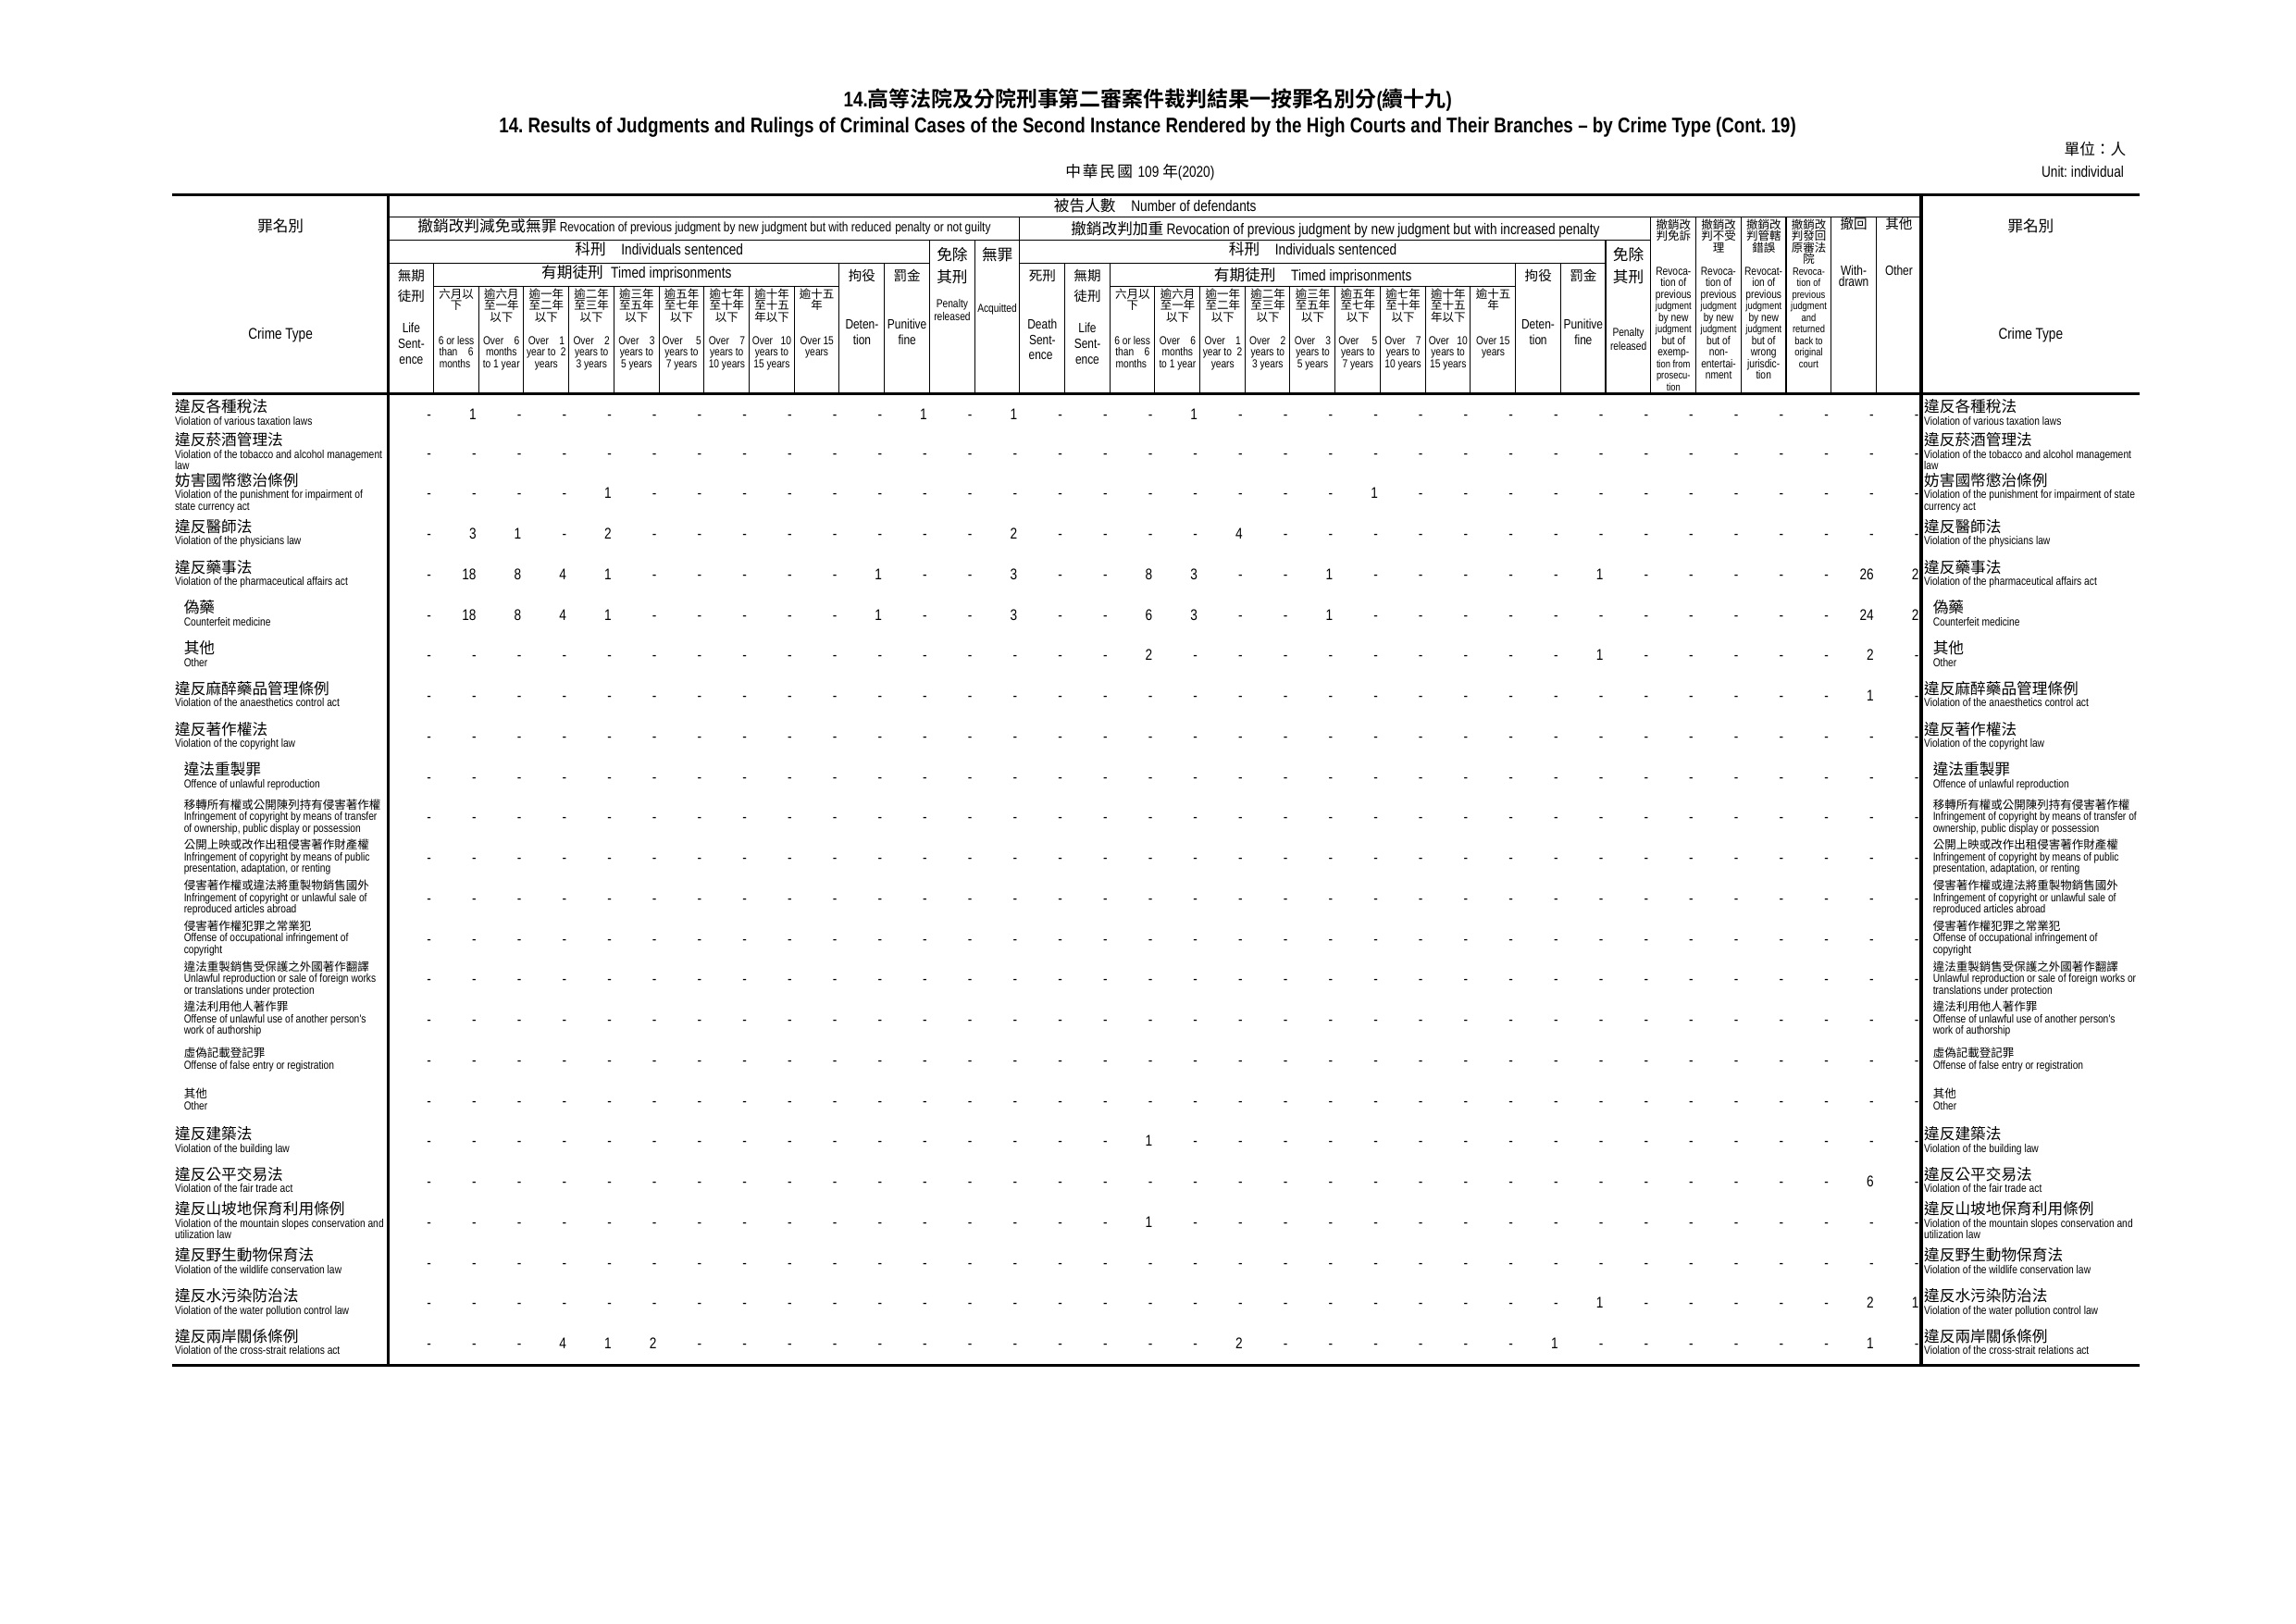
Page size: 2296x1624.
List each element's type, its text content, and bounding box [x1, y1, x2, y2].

table_cell - [1290, 716, 1335, 756]
table_cell - [1741, 1242, 1786, 1283]
table_cell - [1335, 797, 1380, 837]
table_cell - [885, 473, 929, 514]
table_cell - [1741, 1121, 1786, 1161]
table_cell - [1651, 797, 1695, 837]
table_cell - [885, 999, 929, 1039]
table_cell - [1064, 837, 1110, 877]
table_cell - [478, 1242, 524, 1283]
table_cell - [1425, 837, 1471, 877]
table_cell - [614, 1121, 659, 1161]
table_cell - [1606, 635, 1651, 676]
table_cell - [1560, 878, 1606, 918]
table_cell - [659, 473, 704, 514]
table_cell 逾一年至二年以下 Over 1 year to 2 years [524, 287, 568, 391]
table_cell 1 [1831, 1323, 1876, 1363]
table_cell - [1471, 473, 1516, 514]
table_cell 撤銷改判免訴 Revoca- tion of previous judgment by new judgment but of exemp- tion from prosecu- tion [1651, 217, 1695, 391]
table_cell - [614, 514, 659, 553]
table_cell - [1696, 1202, 1741, 1242]
table_cell - [1064, 395, 1110, 432]
table_cell - [1876, 1121, 1919, 1161]
table_cell - [704, 635, 749, 676]
table_cell 違反麻醉藥品管理條例 Violation of the anaesthetics control act [1923, 676, 2140, 715]
table_cell - [1380, 1080, 1425, 1121]
table_cell 24 [1831, 594, 1876, 635]
table_cell - [1741, 756, 1786, 797]
table_cell - [1335, 676, 1380, 715]
table_cell - [524, 756, 568, 797]
table_cell - [1876, 837, 1919, 877]
table_cell - [794, 676, 839, 715]
table_cell - [794, 473, 839, 514]
table_cell - [1020, 837, 1064, 877]
table_cell - [1290, 635, 1335, 676]
table_cell - [569, 959, 614, 999]
table_cell - [1741, 676, 1786, 715]
table_cell - [1064, 1202, 1110, 1242]
table_cell - [1200, 395, 1245, 432]
table_cell 違反各種稅法 Violation of various taxation laws [172, 395, 387, 432]
table_cell - [614, 716, 659, 756]
table_cell - [885, 432, 929, 473]
table_cell 侵害著作權或違法將重製物銷售國外 Infringement of copyright or unlawful sale of reproduced articles abroad [172, 878, 387, 918]
table_cell - [1741, 1040, 1786, 1080]
table_cell - [839, 1080, 885, 1121]
table_cell - [1471, 878, 1516, 918]
table_cell - [1245, 756, 1290, 797]
table_cell - [794, 514, 839, 553]
table_cell 3 [1155, 594, 1200, 635]
table_cell - [974, 756, 1020, 797]
table_cell - [659, 395, 704, 432]
table_cell - [1560, 676, 1606, 715]
table_cell - [1335, 1040, 1380, 1080]
table_cell 8 [1110, 554, 1155, 594]
table_cell - [390, 878, 433, 918]
table_cell 偽藥 Counterfeit medicine [172, 594, 387, 635]
table_cell - [614, 797, 659, 837]
table_cell - [794, 1283, 839, 1323]
table_cell 8 [478, 554, 524, 594]
table_cell 1 [1516, 1323, 1560, 1363]
table_cell - [974, 959, 1020, 999]
table_cell - [750, 1323, 794, 1363]
table_cell - [1290, 756, 1335, 797]
table_cell - [704, 514, 749, 553]
table_cell - [1516, 432, 1560, 473]
table_cell - [750, 1040, 794, 1080]
table_cell - [390, 918, 433, 959]
table_cell - [1471, 1080, 1516, 1121]
table_cell 虛偽記載登記罪 Offense of false entry or registration [1923, 1040, 2140, 1080]
table_cell - [1651, 1202, 1695, 1242]
table_cell - [1516, 1161, 1560, 1201]
table_cell 逾十五年 Over 15 years [1471, 287, 1515, 391]
table_cell - [1064, 918, 1110, 959]
table_cell - [1471, 918, 1516, 959]
table_cell - [390, 1202, 433, 1242]
table_cell - [614, 1080, 659, 1121]
table_cell 違法重製罪 Offence of unlawful reproduction [172, 756, 387, 797]
table_cell - [1651, 918, 1695, 959]
table_cell 逾七年至十年以下 Over 7 years to 10 years [704, 287, 749, 391]
table_cell - [659, 878, 704, 918]
table_cell - [1831, 1121, 1876, 1161]
table_cell - [1741, 959, 1786, 999]
table_cell - [794, 432, 839, 473]
table_cell - [1245, 1283, 1290, 1323]
table_cell - [524, 878, 568, 918]
table_cell - [839, 1283, 885, 1323]
table_cell - [1786, 554, 1831, 594]
table_cell - [478, 959, 524, 999]
table_cell - [569, 837, 614, 877]
table_cell - [524, 959, 568, 999]
table_cell 違反藥事法 Violation of the pharmaceutical affairs act [172, 554, 387, 594]
table_cell - [614, 676, 659, 715]
table_cell - [839, 837, 885, 877]
table_cell - [1020, 432, 1064, 473]
table_cell - [1200, 999, 1245, 1039]
table_cell - [1200, 1040, 1245, 1080]
table_cell - [1064, 635, 1110, 676]
table_cell - [1606, 432, 1651, 473]
table_cell - [885, 514, 929, 553]
table_cell 逾五年至七年以下 Over 5 years to 7 years [660, 287, 703, 391]
table_cell - [614, 554, 659, 594]
table_cell - [1560, 514, 1606, 553]
table_cell - [1245, 1323, 1290, 1363]
table_cell 6 [1110, 594, 1155, 635]
table_cell - [1335, 635, 1380, 676]
table_cell - [1786, 1323, 1831, 1363]
table_header 罪名別 Crime Type [172, 196, 387, 391]
table_cell - [614, 878, 659, 918]
table_cell - [1335, 1202, 1380, 1242]
table_cell - [1380, 1202, 1425, 1242]
table_cell 違反山坡地保育利用條例 Violation of the mountain slopes conservation and utilization law [1923, 1202, 2140, 1242]
table_cell - [750, 432, 794, 473]
table_cell - [1425, 1040, 1471, 1080]
table_cell - [839, 432, 885, 473]
table_cell - [1425, 594, 1471, 635]
table_cell 違法利用他人著作罪 Offense of unlawful use of another person's work of authorship [172, 999, 387, 1039]
table_cell - [1516, 635, 1560, 676]
table_cell - [1155, 918, 1200, 959]
table_cell - [1335, 554, 1380, 594]
table_cell - [1155, 1121, 1200, 1161]
table_cell - [478, 1040, 524, 1080]
table_cell 公開上映或改作出租侵害著作財產權 Infringement of copyright by means of public presentation, adaptation, or renting [172, 837, 387, 877]
table_cell - [1831, 959, 1876, 999]
table_cell - [1425, 395, 1471, 432]
table_cell - [1606, 1323, 1651, 1363]
table_cell - [1831, 432, 1876, 473]
table_cell - [885, 756, 929, 797]
table_cell - [1876, 999, 1919, 1039]
table_cell - [1200, 432, 1245, 473]
table_cell - [1020, 999, 1064, 1039]
table_cell 免除其刑 Penalty released [930, 241, 974, 391]
table_cell - [1471, 1121, 1516, 1161]
table_cell - [1380, 514, 1425, 553]
table_cell - [569, 878, 614, 918]
table_cell - [1696, 999, 1741, 1039]
table_cell - [1155, 1202, 1200, 1242]
table_cell - [614, 432, 659, 473]
table_cell - [1110, 878, 1155, 918]
table_cell - [434, 1121, 478, 1161]
table_cell - [1155, 999, 1200, 1039]
table_cell - [659, 676, 704, 715]
table_cell - [569, 395, 614, 432]
table_cell - [1425, 514, 1471, 553]
table_cell - [704, 554, 749, 594]
table_cell - [1380, 716, 1425, 756]
table_cell - [1335, 837, 1380, 877]
table_cell 違反醫師法 Violation of the physicians law [1923, 514, 2140, 553]
table_cell - [1876, 1202, 1919, 1242]
table_cell - [569, 1121, 614, 1161]
table_cell - [1741, 1080, 1786, 1121]
table_cell - [750, 1121, 794, 1161]
table_cell - [1516, 514, 1560, 553]
table_cell - [1651, 999, 1695, 1039]
table_cell - [1245, 878, 1290, 918]
table_cell 1 [1290, 554, 1335, 594]
table_cell - [1425, 1242, 1471, 1283]
table_cell - [1020, 918, 1064, 959]
table_cell - [1335, 999, 1380, 1039]
table_cell - [614, 837, 659, 877]
table_cell 違反建築法 Violation of the building law [1923, 1121, 2140, 1161]
table_cell 18 [434, 594, 478, 635]
table_cell - [1380, 1161, 1425, 1201]
table_cell - [478, 716, 524, 756]
table_cell - [1200, 878, 1245, 918]
table_cell 4 [1200, 514, 1245, 553]
table_cell - [839, 918, 885, 959]
table_cell - [1606, 1121, 1651, 1161]
table_cell 侵害著作權犯罪之常業犯 Offense of occupational infringement of copyright [1923, 918, 2140, 959]
table_cell - [1110, 999, 1155, 1039]
table_cell - [1516, 395, 1560, 432]
table_cell - [1380, 1040, 1425, 1080]
table_cell - [1020, 514, 1064, 553]
table_cell - [704, 1283, 749, 1323]
table_cell - [524, 395, 568, 432]
table_cell - [524, 837, 568, 877]
table_cell - [1606, 1161, 1651, 1201]
table_cell - [659, 1323, 704, 1363]
table_cell 撤銷改判管轄錯誤 Revocat-ion of previous judgment by new judgment but of wrong jurisdic- tion [1742, 217, 1785, 391]
table_cell - [1290, 959, 1335, 999]
table_cell - [974, 473, 1020, 514]
table_cell 有期徒刑 Timed imprisonments [434, 264, 838, 286]
table_cell 1 [434, 395, 478, 432]
table_cell - [885, 959, 929, 999]
table_cell - [839, 676, 885, 715]
table_cell - [885, 1323, 929, 1363]
table_cell - [1606, 918, 1651, 959]
table_cell - [929, 1080, 974, 1121]
table_cell - [1516, 1121, 1560, 1161]
table_cell - [1786, 837, 1831, 877]
table_cell - [1380, 594, 1425, 635]
table_cell - [929, 1202, 974, 1242]
table_cell - [1786, 1121, 1831, 1161]
table_cell - [390, 635, 433, 676]
table_cell - [1020, 473, 1064, 514]
table_cell - [1471, 999, 1516, 1039]
table_cell - [1786, 756, 1831, 797]
table_cell - [1200, 716, 1245, 756]
table_cell 撤銷改判加重Revocation of previous judgment by new judgment but with increased penalty [1020, 217, 1650, 240]
table_cell - [614, 959, 659, 999]
table_cell - [1290, 1080, 1335, 1121]
table_cell - [1380, 1242, 1425, 1283]
table_cell - [1786, 676, 1831, 715]
table_cell - [1741, 1202, 1786, 1242]
table_cell - [659, 797, 704, 837]
table_cell - [1606, 1242, 1651, 1283]
table_cell - [1696, 797, 1741, 837]
table_cell - [1245, 797, 1290, 837]
table_cell - [390, 1242, 433, 1283]
table_cell - [1200, 1121, 1245, 1161]
table_cell - [1516, 837, 1560, 877]
table_cell - [569, 918, 614, 959]
table_cell - [390, 837, 433, 877]
table_cell - [704, 1121, 749, 1161]
text 14. Results of Judgments and Rulings of Criminal Cases of the Second Instance Rendered by the High Courts and Their Branches – by Crime Type (Cont. 19) [169, 113, 2126, 137]
table_cell - [1064, 432, 1110, 473]
table_cell - [704, 594, 749, 635]
table_cell - [1696, 514, 1741, 553]
table_cell - [1876, 635, 1919, 676]
table_cell - [614, 1242, 659, 1283]
table_cell - [478, 1080, 524, 1121]
table_cell - [704, 1040, 749, 1080]
table_cell 逾二年至三年以下 Over 2 years to 3 years [1246, 287, 1289, 391]
table_cell - [1200, 959, 1245, 999]
table_cell 逾七年至十年以下 Over 7 years to 10 years [1381, 287, 1425, 391]
table_cell 違反藥事法 Violation of the pharmaceutical affairs act [1923, 554, 2140, 594]
table_cell - [1741, 999, 1786, 1039]
table_cell 違反水污染防治法 Violation of the water pollution control law [1923, 1283, 2140, 1323]
table_cell - [478, 1121, 524, 1161]
table_cell 2 [974, 514, 1020, 553]
table_cell - [390, 395, 433, 432]
table_cell - [1335, 1323, 1380, 1363]
table_cell - [1110, 918, 1155, 959]
table_cell - [1290, 1040, 1335, 1080]
table_cell - [1335, 432, 1380, 473]
table_cell - [1245, 959, 1290, 999]
table_cell - [1380, 1121, 1425, 1161]
table_cell - [885, 1161, 929, 1201]
table_cell - [1245, 432, 1290, 473]
table_cell - [1200, 918, 1245, 959]
table_cell - [750, 1080, 794, 1121]
table_cell - [659, 1161, 704, 1201]
table_cell - [1876, 756, 1919, 797]
table_cell - [1606, 959, 1651, 999]
table_cell - [1876, 797, 1919, 837]
table_cell - [885, 594, 929, 635]
table_cell - [885, 1242, 929, 1283]
table_cell 逾二年至三年以下 Over 2 years to 3 years [569, 287, 614, 391]
table_cell - [1741, 514, 1786, 553]
table_cell 偽藥 Counterfeit medicine [1923, 594, 2140, 635]
table_cell - [794, 797, 839, 837]
table_cell - [1560, 797, 1606, 837]
table_cell - [1741, 1161, 1786, 1201]
table_cell 逾十年至十五年以下 Over 10 years to 15 years [1426, 287, 1470, 391]
table_cell - [390, 473, 433, 514]
table_cell - [390, 594, 433, 635]
table_cell - [1064, 514, 1110, 553]
table_cell - [1471, 797, 1516, 837]
table_cell - [794, 395, 839, 432]
table_cell 虛偽記載登記罪 Offense of false entry or registration [172, 1040, 387, 1080]
table_cell - [478, 1202, 524, 1242]
table_cell 18 [434, 554, 478, 594]
table_cell - [1696, 432, 1741, 473]
table_cell - [1064, 716, 1110, 756]
table_cell 撤回 With- drawn [1831, 217, 1876, 391]
table_cell - [390, 959, 433, 999]
table_cell - [434, 999, 478, 1039]
table_cell - [1155, 1161, 1200, 1201]
table_cell - [1020, 756, 1064, 797]
table_cell - [974, 837, 1020, 877]
table_cell - [1380, 676, 1425, 715]
table_cell 逾一年至二年以下 Over 1 year to 2 years [1200, 287, 1245, 391]
table_cell - [1560, 1161, 1606, 1201]
table_cell - [1696, 837, 1741, 877]
table_cell - [1064, 756, 1110, 797]
table_cell - [1560, 395, 1606, 432]
table_cell - [390, 797, 433, 837]
table_cell - [885, 635, 929, 676]
table_cell - [1020, 594, 1064, 635]
table_cell - [524, 716, 568, 756]
table_cell 違法重製銷售受保護之外國著作翻譯 Unlawful reproduction or sale of foreign works or translations under protection [172, 959, 387, 999]
table_cell - [1831, 514, 1876, 553]
table_cell - [1560, 1242, 1606, 1283]
table_cell - [390, 676, 433, 715]
table_cell - [1876, 1323, 1919, 1363]
table_cell - [434, 716, 478, 756]
table_cell - [1741, 1283, 1786, 1323]
table_cell - [1696, 1121, 1741, 1161]
table_cell - [1245, 999, 1290, 1039]
table_cell - [434, 635, 478, 676]
table_cell - [1245, 676, 1290, 715]
table_cell - [929, 514, 974, 553]
table_cell - [1335, 1121, 1380, 1161]
table_cell - [929, 999, 974, 1039]
table_cell - [434, 432, 478, 473]
table_cell - [1741, 432, 1786, 473]
table_cell - [1425, 878, 1471, 918]
table_cell - [1560, 756, 1606, 797]
table_cell - [1516, 999, 1560, 1039]
table_cell 3 [434, 514, 478, 553]
table_cell - [1425, 554, 1471, 594]
table_header 罪名別 Crime Type [1923, 196, 2140, 391]
table_cell - [478, 676, 524, 715]
table_cell - [1786, 635, 1831, 676]
table_cell - [569, 635, 614, 676]
table_cell 違反醫師法 Violation of the physicians law [172, 514, 387, 553]
table_cell - [1425, 756, 1471, 797]
table_cell - [1516, 1242, 1560, 1283]
table_cell - [1245, 1121, 1290, 1161]
table_cell - [1876, 395, 1919, 432]
table_cell - [390, 999, 433, 1039]
table_cell - [1020, 1040, 1064, 1080]
table_cell 1 [1560, 554, 1606, 594]
table_cell - [478, 999, 524, 1039]
table_cell - [1155, 1323, 1200, 1363]
table_cell - [794, 554, 839, 594]
table_cell - [929, 1040, 974, 1080]
table_cell - [929, 1323, 974, 1363]
table_cell 1 [1831, 676, 1876, 715]
table_cell - [1560, 999, 1606, 1039]
table_cell - [929, 432, 974, 473]
table_cell - [1651, 959, 1695, 999]
table_cell - [1786, 999, 1831, 1039]
table_cell - [750, 1202, 794, 1242]
table_cell - [794, 594, 839, 635]
table_cell - [1471, 716, 1516, 756]
table_cell - [1020, 395, 1064, 432]
table_cell - [614, 1040, 659, 1080]
table_cell - [434, 756, 478, 797]
table_cell - [1110, 837, 1155, 877]
table_cell - [659, 837, 704, 877]
table_cell - [1516, 554, 1560, 594]
table_cell - [974, 1202, 1020, 1242]
table_cell - [1786, 432, 1831, 473]
table_cell - [1876, 432, 1919, 473]
table_cell - [1651, 1161, 1695, 1201]
table_cell - [1696, 918, 1741, 959]
table_cell - [1651, 635, 1695, 676]
table_cell - [929, 676, 974, 715]
table_cell - [1516, 473, 1560, 514]
table_cell - [974, 1283, 1020, 1323]
table_cell - [1831, 1080, 1876, 1121]
table_cell - [659, 432, 704, 473]
table_cell - [1290, 514, 1335, 553]
table_cell - [839, 473, 885, 514]
table_cell - [390, 1121, 433, 1161]
table_cell - [839, 716, 885, 756]
table_cell - [1696, 1080, 1741, 1121]
table_cell - [974, 1121, 1020, 1161]
table_cell - [569, 716, 614, 756]
table_cell 移轉所有權或公開陳列持有侵害著作權 Infringement of copyright by means of transfer of ownership, public display or possession [1923, 797, 2140, 837]
table_cell - [1471, 395, 1516, 432]
table_cell - [1425, 1161, 1471, 1201]
table_cell - [1064, 594, 1110, 635]
table_cell - [974, 797, 1020, 837]
table_cell - [1741, 716, 1786, 756]
table_cell - [750, 837, 794, 877]
table_cell 違反菸酒管理法 Violation of the tobacco and alcohol management law [172, 432, 387, 473]
table_cell - [1020, 635, 1064, 676]
table_cell - [704, 999, 749, 1039]
table_cell - [1200, 756, 1245, 797]
table_cell 4 [524, 554, 568, 594]
table_cell - [1560, 594, 1606, 635]
table_cell - [750, 959, 794, 999]
table_cell - [1290, 1161, 1335, 1201]
table_cell - [659, 1283, 704, 1323]
table_cell - [704, 1080, 749, 1121]
table_cell - [885, 554, 929, 594]
table_cell - [659, 959, 704, 999]
table_cell - [659, 1040, 704, 1080]
table_cell - [704, 1323, 749, 1363]
table_cell - [1471, 1040, 1516, 1080]
table_cell - [1335, 878, 1380, 918]
table_cell 1 [1560, 1283, 1606, 1323]
table_cell 違反公平交易法 Violation of the fair trade act [172, 1161, 387, 1201]
table_cell 違反兩岸關係條例 Violation of the cross-strait relations act [1923, 1323, 2140, 1363]
table_cell - [1425, 797, 1471, 837]
table_cell - [1380, 797, 1425, 837]
table_cell - [1831, 918, 1876, 959]
table_cell - [1876, 1040, 1919, 1080]
table_cell - [1831, 1040, 1876, 1080]
table_cell - [1155, 635, 1200, 676]
table_cell 有期徒刑 Timed imprisonments [1111, 264, 1515, 286]
table_cell - [1064, 1283, 1110, 1323]
table_cell - [1606, 999, 1651, 1039]
table_cell 違反著作權法 Violation of the copyright law [172, 716, 387, 756]
table_cell - [478, 395, 524, 432]
table_cell - [1560, 1121, 1606, 1161]
table_cell - [569, 756, 614, 797]
table_cell - [478, 432, 524, 473]
table_cell - [1696, 1040, 1741, 1080]
table_cell - [1696, 1161, 1741, 1201]
table_cell 6 [1831, 1161, 1876, 1201]
table_cell - [1245, 1242, 1290, 1283]
table_cell - [1020, 878, 1064, 918]
table_cell - [929, 1161, 974, 1201]
table_cell - [659, 1080, 704, 1121]
table_cell - [569, 1242, 614, 1283]
table_cell - [1741, 878, 1786, 918]
table_cell - [1335, 395, 1380, 432]
table_cell - [750, 716, 794, 756]
table_cell - [434, 797, 478, 837]
table_cell - [794, 999, 839, 1039]
table_cell - [1064, 1242, 1110, 1283]
table_cell - [1560, 959, 1606, 999]
table_cell - [1290, 395, 1335, 432]
table_cell - [929, 473, 974, 514]
table_cell - [1110, 514, 1155, 553]
table_cell - [1155, 797, 1200, 837]
table_cell - [1200, 635, 1245, 676]
table_cell - [839, 1202, 885, 1242]
table_cell - [1110, 756, 1155, 797]
table_cell - [1380, 395, 1425, 432]
table_cell - [1516, 594, 1560, 635]
table_cell 無罪 Acquitted [975, 241, 1019, 391]
table_cell - [1651, 1080, 1695, 1121]
table_cell - [1696, 878, 1741, 918]
table_cell - [1155, 959, 1200, 999]
table_cell - [659, 635, 704, 676]
table_cell - [1290, 473, 1335, 514]
table_cell - [478, 1161, 524, 1201]
table_cell - [1516, 1080, 1560, 1121]
table_cell - [1786, 1242, 1831, 1283]
table_cell - [614, 1161, 659, 1201]
table_cell - [1471, 1161, 1516, 1201]
table_cell - [1471, 432, 1516, 473]
table_cell - [1696, 635, 1741, 676]
table_cell 撤銷改判減免或無罪Revocation of previous judgment by new judgment but with reduced penalty or not guilty [390, 217, 1019, 240]
table_cell - [569, 1040, 614, 1080]
table_cell - [1606, 878, 1651, 918]
table_cell - [1471, 554, 1516, 594]
table_cell - [704, 473, 749, 514]
table_cell - [1064, 959, 1110, 999]
table_cell - [794, 1242, 839, 1283]
table_cell - [929, 1121, 974, 1161]
table_cell - [1110, 1242, 1155, 1283]
table_cell - [1831, 473, 1876, 514]
table_cell - [885, 1283, 929, 1323]
table_cell - [659, 1202, 704, 1242]
table_cell 2 [1831, 635, 1876, 676]
table_cell 4 [524, 1323, 568, 1363]
table_cell - [704, 878, 749, 918]
table_cell - [569, 432, 614, 473]
table_cell - [1831, 716, 1876, 756]
table_cell - [1606, 473, 1651, 514]
table_cell - [524, 635, 568, 676]
table_cell - [794, 1323, 839, 1363]
table_cell - [1786, 1283, 1831, 1323]
table_cell 26 [1831, 554, 1876, 594]
table_cell - [1516, 756, 1560, 797]
table_cell - [1786, 797, 1831, 837]
table_cell - [478, 837, 524, 877]
table_cell - [704, 959, 749, 999]
table_cell - [1380, 635, 1425, 676]
table_cell - [1696, 676, 1741, 715]
table_cell 1 [839, 594, 885, 635]
table_cell - [1560, 432, 1606, 473]
table_cell - [1155, 514, 1200, 553]
table_cell - [1516, 959, 1560, 999]
table_cell - [704, 676, 749, 715]
text 中華民國109 年(2020) Unit: individual [169, 159, 2126, 181]
table_cell - [524, 918, 568, 959]
table_cell 逾六月至一年以下 Over 6 months to 1 year [1155, 287, 1199, 391]
table_cell - [1335, 1161, 1380, 1201]
table_cell - [1110, 797, 1155, 837]
table_cell - [929, 878, 974, 918]
table_cell - [974, 999, 1020, 1039]
table_cell - [794, 878, 839, 918]
table_cell - [1471, 756, 1516, 797]
table_cell - [390, 1283, 433, 1323]
table_cell - [1380, 878, 1425, 918]
table_cell - [1245, 1202, 1290, 1242]
table_cell - [750, 878, 794, 918]
table_cell - [524, 473, 568, 514]
table_cell 違反野生動物保育法 Violation of the wildlife conservation law [172, 1242, 387, 1283]
table_cell - [1516, 918, 1560, 959]
table_cell - [1516, 676, 1560, 715]
table_cell - [1651, 1283, 1695, 1323]
table_cell - [1020, 1323, 1064, 1363]
table_cell - [1245, 837, 1290, 877]
table_cell 1 [569, 473, 614, 514]
table_cell - [929, 797, 974, 837]
table_cell - [974, 635, 1020, 676]
table_cell - [1380, 756, 1425, 797]
table_cell - [885, 918, 929, 959]
table_cell 妨害國幣懲治條例 Violation of the punishment for impairment of state currency act [1923, 473, 2140, 514]
table_cell - [1380, 554, 1425, 594]
table_cell - [1741, 594, 1786, 635]
table_cell 3 [1155, 554, 1200, 594]
table_cell - [659, 514, 704, 553]
table_cell 撤銷改判發回原審法院 Revoca- tion of previous judgment and returned back to original court [1787, 217, 1831, 391]
table_cell - [1831, 1202, 1876, 1242]
table_cell - [750, 514, 794, 553]
table_cell - [659, 918, 704, 959]
table_cell - [1471, 1202, 1516, 1242]
table_cell - [1110, 959, 1155, 999]
table_cell - [1290, 1323, 1335, 1363]
table_cell - [1425, 959, 1471, 999]
table_cell - [1696, 959, 1741, 999]
table_cell - [1064, 473, 1110, 514]
table_cell - [1020, 716, 1064, 756]
table_cell - [1876, 676, 1919, 715]
table_cell - [750, 797, 794, 837]
table_cell - [1831, 1242, 1876, 1283]
table_cell - [659, 999, 704, 1039]
table_cell - [1110, 1283, 1155, 1323]
table_cell - [1200, 594, 1245, 635]
table_cell - [1876, 1242, 1919, 1283]
text 14.高等法院及分院刑事第二審案件裁判結果一按罪名別分(續十九) [169, 81, 2126, 113]
table_cell - [794, 716, 839, 756]
table_cell - [704, 837, 749, 877]
table_cell - [1606, 1202, 1651, 1242]
table_cell - [1290, 837, 1335, 877]
table_cell - [1606, 676, 1651, 715]
table_cell - [524, 514, 568, 553]
table_cell - [1741, 554, 1786, 594]
table_cell - [885, 878, 929, 918]
table_cell - [1020, 1283, 1064, 1323]
table_cell - [390, 1080, 433, 1121]
table_cell - [794, 635, 839, 676]
table_cell 4 [524, 594, 568, 635]
table_cell - [1516, 716, 1560, 756]
table_cell - [1831, 878, 1876, 918]
table_cell - [704, 918, 749, 959]
table_cell - [478, 473, 524, 514]
table_cell - [1786, 1080, 1831, 1121]
table_cell 1 [1110, 1202, 1155, 1242]
table_cell 1 [569, 1323, 614, 1363]
table_cell - [974, 432, 1020, 473]
table_cell - [1560, 1323, 1606, 1363]
table_cell 1 [478, 514, 524, 553]
table_cell - [929, 756, 974, 797]
table_cell - [1651, 676, 1695, 715]
table_cell - [1786, 395, 1831, 432]
table_cell - [1471, 676, 1516, 715]
table_cell - [1020, 1202, 1064, 1242]
table_cell - [750, 1242, 794, 1283]
table_cell - [1471, 1242, 1516, 1283]
table_cell - [1245, 635, 1290, 676]
table_cell - [1020, 797, 1064, 837]
table_cell - [1020, 1161, 1064, 1201]
table_cell - [1110, 432, 1155, 473]
table_cell - [569, 1283, 614, 1323]
table_cell - [704, 1161, 749, 1201]
table_cell - [1335, 959, 1380, 999]
table_cell - [1064, 999, 1110, 1039]
table_cell - [1471, 1283, 1516, 1323]
table_cell - [750, 1161, 794, 1201]
table_cell - [1786, 1040, 1831, 1080]
table_cell - [1651, 1121, 1695, 1161]
table_cell - [1876, 1161, 1919, 1201]
table_cell 侵害著作權或違法將重製物銷售國外 Infringement of copyright or unlawful sale of reproduced articles abroad [1923, 878, 2140, 918]
table_cell - [1064, 1080, 1110, 1121]
table_cell - [704, 432, 749, 473]
table_cell - [614, 1283, 659, 1323]
table_cell - [1290, 918, 1335, 959]
table_cell - [1290, 676, 1335, 715]
table_cell - [1876, 473, 1919, 514]
table_cell - [1155, 473, 1200, 514]
table_cell - [929, 716, 974, 756]
table_cell 1 [974, 395, 1020, 432]
table_cell - [1425, 1202, 1471, 1242]
table_cell - [478, 1323, 524, 1363]
table_cell - [434, 676, 478, 715]
table_cell - [1245, 594, 1290, 635]
table_cell 3 [974, 594, 1020, 635]
table_cell - [390, 554, 433, 594]
table_cell - [750, 756, 794, 797]
table_cell - [1471, 1323, 1516, 1363]
table_cell - [839, 756, 885, 797]
table_cell - [1696, 594, 1741, 635]
table_cell - [1064, 1040, 1110, 1080]
table_cell 1 [1335, 473, 1380, 514]
table_cell - [1380, 999, 1425, 1039]
table_cell - [478, 1283, 524, 1323]
table_cell - [1425, 716, 1471, 756]
table_cell - [1696, 716, 1741, 756]
table_cell - [929, 395, 974, 432]
table_cell - [1110, 716, 1155, 756]
table_cell - [1155, 1242, 1200, 1283]
table_cell - [1245, 918, 1290, 959]
table_cell 2 [1876, 594, 1919, 635]
table_cell 免除其刑 Penalty released [1607, 241, 1650, 391]
table_cell - [885, 716, 929, 756]
table_cell - [974, 676, 1020, 715]
table_cell - [1606, 1283, 1651, 1323]
table_cell - [1245, 1080, 1290, 1121]
table_cell - [434, 1283, 478, 1323]
table_cell - [839, 1323, 885, 1363]
table_cell - [390, 756, 433, 797]
table_cell - [1335, 1080, 1380, 1121]
table_cell - [839, 1161, 885, 1201]
table_cell - [1425, 635, 1471, 676]
table_cell - [390, 432, 433, 473]
table_cell - [1290, 1121, 1335, 1161]
table_cell - [614, 635, 659, 676]
table_cell - [929, 1283, 974, 1323]
table_cell 拘役 Deten- tion [839, 264, 884, 391]
table_cell - [704, 1202, 749, 1242]
table_cell - [1290, 1202, 1335, 1242]
table_cell - [1290, 878, 1335, 918]
table_cell - [794, 1121, 839, 1161]
table_cell 違法重製銷售受保護之外國著作翻譯 Unlawful reproduction or sale of foreign works or translations under protection [1923, 959, 2140, 999]
table_cell - [1471, 635, 1516, 676]
table_cell - [1290, 1242, 1335, 1283]
table_cell - [1380, 918, 1425, 959]
table_cell - [929, 837, 974, 877]
table_cell - [478, 797, 524, 837]
table_cell - [1110, 1040, 1155, 1080]
table_cell - [885, 1121, 929, 1161]
table_cell - [1651, 837, 1695, 877]
table_cell - [1560, 1202, 1606, 1242]
table_cell - [569, 1080, 614, 1121]
table_cell - [524, 432, 568, 473]
table_cell - [1425, 1080, 1471, 1121]
table_cell - [1696, 1283, 1741, 1323]
table_cell - [794, 1161, 839, 1201]
table_cell - [659, 554, 704, 594]
table_cell - [929, 554, 974, 594]
table_cell - [1064, 797, 1110, 837]
table_cell - [434, 837, 478, 877]
table_cell - [1516, 1040, 1560, 1080]
table_cell - [1290, 999, 1335, 1039]
table_cell 違反野生動物保育法 Violation of the wildlife conservation law [1923, 1242, 2140, 1283]
table_cell 2 [614, 1323, 659, 1363]
table_cell - [659, 1121, 704, 1161]
table_cell - [1741, 635, 1786, 676]
table_cell 六月以下 6 or less than 6 months [1111, 287, 1154, 391]
table_cell - [524, 1080, 568, 1121]
table_cell 逾五年至七年以下 Over 5 years to 7 years [1335, 287, 1380, 391]
table_cell 無期徒刑 Life Sent- ence [390, 264, 433, 391]
table_cell - [1471, 837, 1516, 877]
table_cell - [1876, 1080, 1919, 1121]
table_cell - [794, 1202, 839, 1242]
table_cell - [614, 1202, 659, 1242]
table_cell - [750, 1283, 794, 1323]
table_cell - [1696, 1242, 1741, 1283]
table_cell - [1335, 716, 1380, 756]
table_cell - [704, 395, 749, 432]
table_cell - [1155, 676, 1200, 715]
table_cell - [1741, 1323, 1786, 1363]
table_cell - [1200, 837, 1245, 877]
table_cell - [1380, 959, 1425, 999]
table_cell - [1245, 1040, 1290, 1080]
table_cell - [1696, 1323, 1741, 1363]
table_cell - [1155, 1080, 1200, 1121]
table_cell - [524, 1040, 568, 1080]
table_cell - [1290, 1283, 1335, 1323]
table_cell - [1786, 473, 1831, 514]
table_cell - [1155, 837, 1200, 877]
table_cell - [569, 676, 614, 715]
table_cell - [1651, 395, 1695, 432]
table_cell 移轉所有權或公開陳列持有侵害著作權 Infringement of copyright by means of transfer of ownership, public display or possession [172, 797, 387, 837]
table_cell 違法利用他人著作罪 Offense of unlawful use of another person's work of authorship [1923, 999, 2140, 1039]
table_cell - [614, 999, 659, 1039]
table_cell - [524, 1283, 568, 1323]
table_cell - [885, 837, 929, 877]
table_cell 違反兩岸關係條例 Violation of the cross-strait relations act [172, 1323, 387, 1363]
table_cell - [839, 1040, 885, 1080]
table_cell - [434, 1202, 478, 1242]
table_cell - [1651, 594, 1695, 635]
table_cell - [390, 1040, 433, 1080]
table_cell - [1651, 1323, 1695, 1363]
table_cell - [434, 918, 478, 959]
table_cell - [929, 1242, 974, 1283]
table_cell - [794, 756, 839, 797]
table_cell - [704, 756, 749, 797]
table_cell - [1516, 878, 1560, 918]
table_cell - [1651, 514, 1695, 553]
table_cell - [1380, 1323, 1425, 1363]
table_cell 死刑 Death Sent- ence [1020, 264, 1064, 391]
table_cell - [614, 473, 659, 514]
table_cell - [750, 635, 794, 676]
table_cell - [1155, 1283, 1200, 1323]
table_cell 妨害國幣懲治條例 Violation of the punishment for impairment of state currency act [172, 473, 387, 514]
table_cell - [885, 1040, 929, 1080]
table_cell 科刑 Individuals sentenced [1020, 241, 1605, 263]
table_cell - [614, 756, 659, 797]
table_cell 違法重製罪 Offence of unlawful reproduction [1923, 756, 2140, 797]
table_cell - [1200, 1283, 1245, 1323]
table_cell - [434, 473, 478, 514]
table_cell - [1335, 1283, 1380, 1323]
table_cell - [1786, 1161, 1831, 1201]
table_cell - [1155, 878, 1200, 918]
table_cell 違反各種稅法 Violation of various taxation laws [1923, 395, 2140, 432]
table_cell - [750, 473, 794, 514]
table_cell - [839, 514, 885, 553]
table_cell - [614, 594, 659, 635]
table_cell 逾十五年 Over 15 years [795, 287, 838, 391]
table_cell - [885, 1202, 929, 1242]
table_cell 罰金 Punitive fine [1561, 264, 1605, 391]
table_cell - [1516, 1202, 1560, 1242]
table_cell - [390, 716, 433, 756]
table_cell - [434, 1242, 478, 1283]
table_cell - [1110, 473, 1155, 514]
table_cell - [524, 1202, 568, 1242]
table_cell 2 [1831, 1283, 1876, 1323]
table_cell - [390, 514, 433, 553]
table_cell - [1245, 554, 1290, 594]
table_cell 2 [1876, 554, 1919, 594]
table_cell - [794, 837, 839, 877]
table_cell - [569, 1161, 614, 1201]
table_cell - [885, 676, 929, 715]
table_cell 拘役 Deten- tion [1516, 264, 1560, 391]
table_cell - [1200, 554, 1245, 594]
table_cell - [1064, 1323, 1110, 1363]
table_cell - [1155, 432, 1200, 473]
table_cell - [524, 676, 568, 715]
table_cell - [794, 1080, 839, 1121]
table_cell - [1245, 1161, 1290, 1201]
table_cell 1 [885, 395, 929, 432]
table_cell - [704, 1242, 749, 1283]
table_cell - [1786, 878, 1831, 918]
table_cell - [1560, 918, 1606, 959]
table_cell 違反山坡地保育利用條例 Violation of the mountain slopes conservation and utilization law [172, 1202, 387, 1242]
table_cell - [1651, 756, 1695, 797]
table_cell 逾六月至一年以下 Over 6 months to 1 year [479, 287, 523, 391]
table_cell - [839, 1242, 885, 1283]
table_cell - [1831, 999, 1876, 1039]
table_cell - [1425, 473, 1471, 514]
table_cell - [478, 756, 524, 797]
table_cell - [390, 1161, 433, 1201]
table_cell - [614, 395, 659, 432]
table_cell - [839, 999, 885, 1039]
table_cell - [750, 594, 794, 635]
table_cell - [839, 1121, 885, 1161]
table_cell - [974, 1242, 1020, 1283]
table_cell 3 [974, 554, 1020, 594]
table_cell - [569, 797, 614, 837]
table_cell - [1245, 473, 1290, 514]
table_cell - [1020, 959, 1064, 999]
table_cell 違反菸酒管理法 Violation of the tobacco and alcohol management law [1923, 432, 2140, 473]
table_cell - [1064, 554, 1110, 594]
table_cell - [524, 1242, 568, 1283]
table_cell - [524, 1161, 568, 1201]
table_cell - [1200, 1202, 1245, 1242]
table_cell 撤銷改判不受理 Revoca- tion of previous judgment by new judgment but of non- entertai-nment [1696, 217, 1741, 391]
table_cell - [1651, 1040, 1695, 1080]
table_cell - [1696, 395, 1741, 432]
table_cell - [1200, 797, 1245, 837]
table_cell - [659, 716, 704, 756]
table_cell - [885, 797, 929, 837]
table_cell - [1064, 1121, 1110, 1161]
table_cell - [1741, 473, 1786, 514]
table_cell - [1020, 1242, 1064, 1283]
table_cell - [1020, 1080, 1064, 1121]
table_cell - [1606, 1080, 1651, 1121]
table_cell - [974, 716, 1020, 756]
table_cell - [659, 1242, 704, 1283]
table_cell - [1606, 797, 1651, 837]
table_cell - [1110, 1161, 1155, 1201]
table_cell - [478, 918, 524, 959]
table_cell - [929, 635, 974, 676]
text 單位：人 [169, 137, 2126, 159]
table_cell - [1876, 878, 1919, 918]
table_cell 其他 Other [1923, 635, 2140, 676]
table_cell - [704, 716, 749, 756]
table_cell - [1245, 395, 1290, 432]
table_cell - [794, 918, 839, 959]
table_cell - [659, 594, 704, 635]
table_cell 科刑 Individuals sentenced [390, 241, 929, 263]
table_cell - [1696, 756, 1741, 797]
table_cell - [1651, 432, 1695, 473]
table_cell - [478, 635, 524, 676]
table_cell - [1741, 837, 1786, 877]
table_cell - [1425, 1283, 1471, 1323]
table_cell 2 [569, 514, 614, 553]
table_cell - [1200, 1080, 1245, 1121]
table_cell 違反水污染防治法 Violation of the water pollution control law [172, 1283, 387, 1323]
table_cell - [1425, 1323, 1471, 1363]
table_cell - [1155, 756, 1200, 797]
table_cell - [434, 878, 478, 918]
table_cell - [750, 554, 794, 594]
table_cell - [1380, 837, 1425, 877]
table_cell - [569, 1202, 614, 1242]
table_cell - [1651, 878, 1695, 918]
table_cell - [390, 1323, 433, 1363]
table_cell - [1876, 959, 1919, 999]
table_cell - [1245, 716, 1290, 756]
table_cell - [1516, 797, 1560, 837]
table_cell - [1786, 1202, 1831, 1242]
table_cell 公開上映或改作出租侵害著作財產權 Infringement of copyright by means of public presentation, adaptation, or renting [1923, 837, 2140, 877]
table_cell - [1425, 432, 1471, 473]
table_cell 1 [1290, 594, 1335, 635]
table_cell - [1651, 554, 1695, 594]
table_cell - [974, 1040, 1020, 1080]
table_cell - [1876, 514, 1919, 553]
table_cell - [434, 1040, 478, 1080]
table_cell 1 [839, 554, 885, 594]
table_cell - [1831, 797, 1876, 837]
table_cell 違反公平交易法 Violation of the fair trade act [1923, 1161, 2140, 1201]
table_cell - [1606, 716, 1651, 756]
table_cell - [1831, 837, 1876, 877]
table_cell - [929, 959, 974, 999]
table_cell - [569, 999, 614, 1039]
table_cell - [1876, 918, 1919, 959]
table_cell - [1335, 594, 1380, 635]
table_cell - [1606, 514, 1651, 553]
table_cell 2 [1200, 1323, 1245, 1363]
table_cell - [1606, 395, 1651, 432]
table_cell - [1335, 514, 1380, 553]
table_cell - [974, 1080, 1020, 1121]
table_cell - [1606, 594, 1651, 635]
table_cell - [524, 999, 568, 1039]
table_cell - [1741, 918, 1786, 959]
table_cell - [1651, 1242, 1695, 1283]
table_cell - [839, 878, 885, 918]
table_cell - [1155, 1040, 1200, 1080]
table_cell - [839, 959, 885, 999]
table_cell - [1200, 1161, 1245, 1201]
table_cell 1 [569, 594, 614, 635]
table_cell - [1020, 1121, 1064, 1161]
table_cell - [929, 594, 974, 635]
table_cell 逾十年至十五年以下 Over 10 years to 15 years [750, 287, 794, 391]
table_cell - [1696, 473, 1741, 514]
table_cell - [434, 1161, 478, 1201]
table_cell - [524, 797, 568, 837]
table_cell - [1380, 432, 1425, 473]
table_cell 1 [1110, 1121, 1155, 1161]
table_cell - [1560, 1040, 1606, 1080]
table_cell - [1064, 878, 1110, 918]
table_cell - [839, 635, 885, 676]
table_cell - [1020, 676, 1064, 715]
table_cell - [1425, 1121, 1471, 1161]
table_cell - [1606, 1040, 1651, 1080]
table_cell - [434, 959, 478, 999]
table_cell - [1425, 676, 1471, 715]
table_cell - [1335, 918, 1380, 959]
table_cell - [1110, 1080, 1155, 1121]
table_cell - [1380, 1283, 1425, 1323]
table_cell - [1064, 676, 1110, 715]
table_cell - [1110, 395, 1155, 432]
table_cell - [704, 797, 749, 837]
table_cell 1 [1560, 635, 1606, 676]
table_cell - [750, 999, 794, 1039]
table_cell - [1786, 514, 1831, 553]
table_cell - [1064, 1161, 1110, 1201]
table_cell - [1020, 554, 1064, 594]
table_cell - [1110, 1323, 1155, 1363]
table_cell 其他 Other [1877, 217, 1919, 391]
table_cell - [1200, 676, 1245, 715]
table_cell - [1606, 837, 1651, 877]
table_cell - [1200, 1242, 1245, 1283]
table_cell - [1741, 797, 1786, 837]
table_cell 其他 Other [172, 1080, 387, 1121]
table_header 被告人數 Number of defendants [390, 196, 1919, 217]
table_cell - [1245, 514, 1290, 553]
table_cell - [434, 1323, 478, 1363]
table_cell - [1471, 594, 1516, 635]
table_cell - [1876, 716, 1919, 756]
table_cell - [659, 756, 704, 797]
table_cell - [1651, 473, 1695, 514]
table_cell - [1786, 716, 1831, 756]
table_cell - [974, 1161, 1020, 1201]
table_cell - [614, 918, 659, 959]
table_cell 1 [569, 554, 614, 594]
table_cell 罰金 Punitive fine [885, 264, 929, 391]
table_cell 無期徒刑 Life Sent- ence [1065, 264, 1110, 391]
table_cell 違反麻醉藥品管理條例 Violation of the anaesthetics control act [172, 676, 387, 715]
table_cell - [839, 797, 885, 837]
table_cell - [1200, 473, 1245, 514]
table_cell - [478, 878, 524, 918]
table_cell - [974, 878, 1020, 918]
table_cell - [929, 918, 974, 959]
table_cell - [1741, 395, 1786, 432]
table_cell - [1110, 676, 1155, 715]
table_cell 2 [1110, 635, 1155, 676]
table_cell - [1560, 473, 1606, 514]
table_cell 1 [1155, 395, 1200, 432]
table_cell 六月以下 6 or less than 6 months [434, 287, 478, 391]
table_cell - [1516, 1283, 1560, 1323]
table_cell - [1290, 432, 1335, 473]
table_cell - [1696, 554, 1741, 594]
table_cell - [524, 1121, 568, 1161]
table_cell - [434, 1080, 478, 1121]
table_cell 逾三年至五年以下 Over 3 years to 5 years [614, 287, 659, 391]
table_cell - [1425, 918, 1471, 959]
table_cell 逾三年至五年以下 Over 3 years to 5 years [1290, 287, 1334, 391]
table_cell - [750, 918, 794, 959]
table_cell - [974, 1323, 1020, 1363]
table_cell - [885, 1080, 929, 1121]
table_cell - [1786, 959, 1831, 999]
table_cell - [1786, 918, 1831, 959]
table_cell 侵害著作權犯罪之常業犯 Offense of occupational infringement of copyright [172, 918, 387, 959]
table_cell 其他 Other [172, 635, 387, 676]
table_cell 1 [1876, 1283, 1919, 1323]
table_cell - [1155, 716, 1200, 756]
table_cell - [794, 959, 839, 999]
table_cell - [1560, 837, 1606, 877]
table_cell - [750, 395, 794, 432]
table_cell - [1786, 594, 1831, 635]
table_cell - [794, 1040, 839, 1080]
table_cell - [1335, 1242, 1380, 1283]
table_cell 違反著作權法 Violation of the copyright law [1923, 716, 2140, 756]
table_cell - [1471, 959, 1516, 999]
table_cell 8 [478, 594, 524, 635]
table_cell - [1560, 716, 1606, 756]
table_cell - [1335, 756, 1380, 797]
table_cell - [974, 918, 1020, 959]
table_cell - [1425, 999, 1471, 1039]
table_cell - [1831, 756, 1876, 797]
table_cell - [1606, 756, 1651, 797]
table_cell - [1471, 514, 1516, 553]
table_cell - [839, 395, 885, 432]
table_cell 其他 Other [1923, 1080, 2140, 1121]
table_cell - [1606, 554, 1651, 594]
table_cell - [1290, 797, 1335, 837]
table_cell - [1380, 473, 1425, 514]
table_cell - [1831, 395, 1876, 432]
table_cell - [750, 676, 794, 715]
table_cell - [1651, 716, 1695, 756]
table_cell 違反建築法 Violation of the building law [172, 1121, 387, 1161]
table_cell - [1560, 1080, 1606, 1121]
